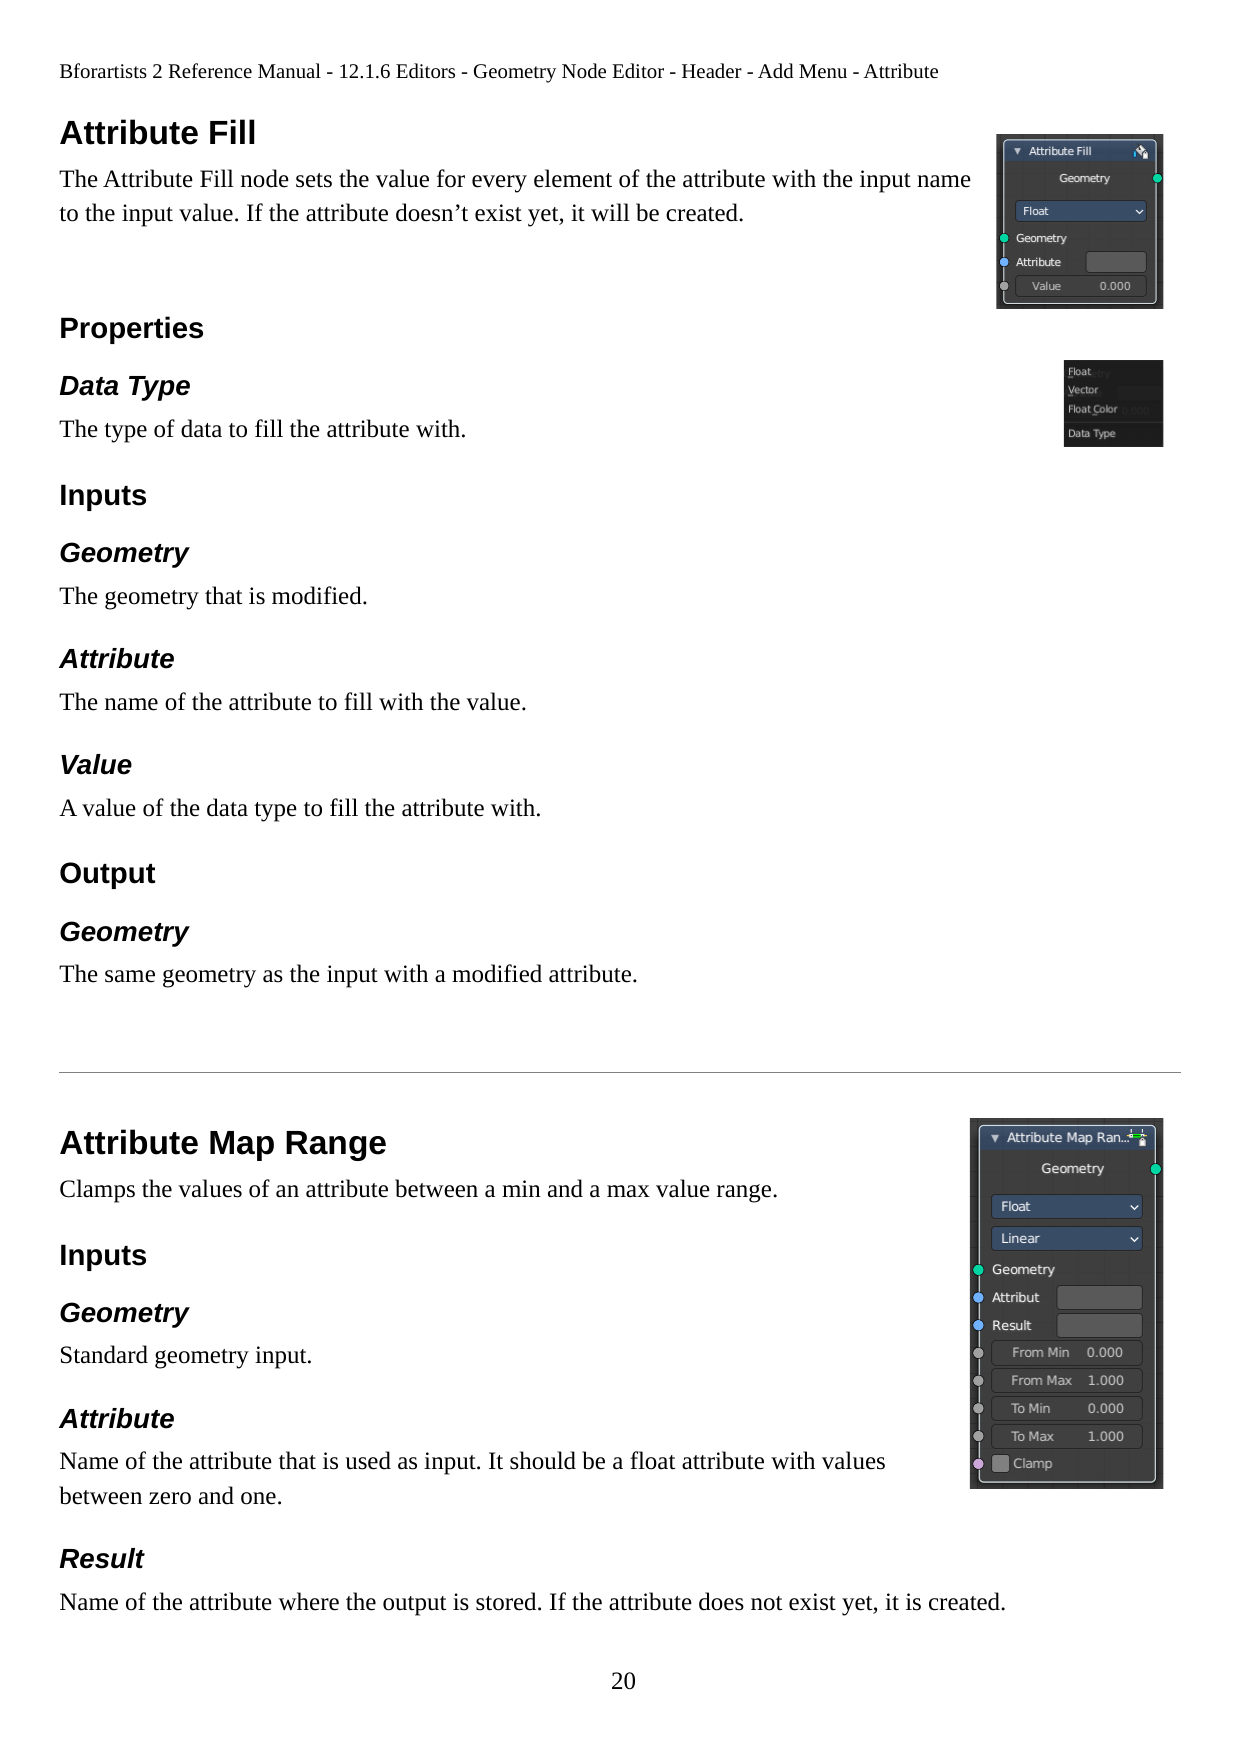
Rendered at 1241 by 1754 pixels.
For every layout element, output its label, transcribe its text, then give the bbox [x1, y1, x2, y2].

text The geometry that is modified. [59, 581, 1181, 609]
subtitle [1164, 1402, 1181, 1434]
subtitle Data Type [59, 370, 1063, 402]
text The Attribute Fill node sets the value for every element of the attribute with the input name to the input value. If the attribute doesn’t exist yet, it will be created. [59, 164, 996, 227]
subtitle Attribute [59, 642, 1181, 674]
text Name of the attribute that is used as input. It should be a float attribute with values between zero and one. [59, 1446, 1181, 1510]
subtitle [1164, 1296, 1181, 1328]
subtitle Inputs [59, 478, 1181, 511]
picture [1063, 360, 1164, 447]
subtitle Geometry [59, 1296, 969, 1328]
subtitle Geometry [59, 536, 1181, 568]
subtitle [1164, 370, 1181, 402]
subtitle Geometry [59, 915, 1181, 947]
text The type of data to fill the attribute with. [59, 414, 1063, 443]
subtitle [1164, 1123, 1181, 1161]
subtitle Attribute Map Range [59, 1123, 969, 1161]
subtitle Inputs [59, 1237, 969, 1271]
subtitle Result [59, 1542, 1181, 1574]
text Clamps the values of an attribute between a min and a max value range. [59, 1174, 969, 1202]
text Name of the attribute where the output is stored. If the attribute does not exist yet, it is created. [59, 1587, 1181, 1616]
text The name of the attribute to fill with the value. [59, 687, 1181, 716]
picture [969, 1118, 1164, 1489]
text A value of the data type to fill the attribute with. [59, 793, 1181, 821]
picture [996, 134, 1164, 309]
subtitle Value [59, 748, 1181, 780]
subtitle Attribute [59, 1402, 969, 1434]
text The same geometry as the input with a modified attribute. [59, 959, 1181, 988]
text Standard geometry input. [59, 1341, 969, 1369]
subtitle Output [59, 856, 1181, 890]
subtitle Properties [59, 311, 1181, 345]
subtitle [1164, 1237, 1181, 1271]
subtitle Attribute Fill [59, 113, 1181, 151]
